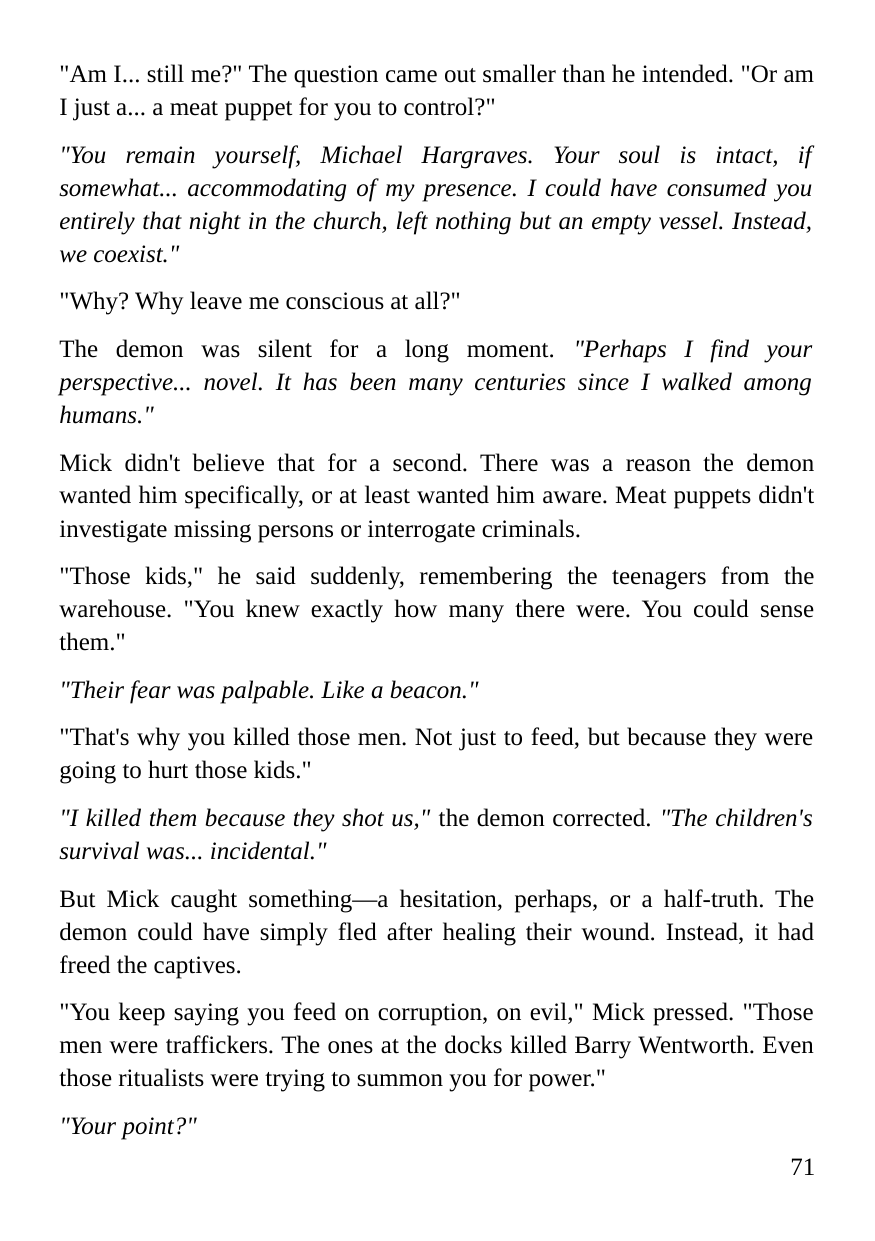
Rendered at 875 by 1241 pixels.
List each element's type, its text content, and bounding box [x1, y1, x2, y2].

text "I killed them because they shot us," the demon corrected. "The children's survival was... incidental." [59, 803, 815, 865]
text "Why? Why leave me conscious at all?" [59, 286, 815, 315]
text The demon was silent for a long moment. "Perhaps I find your perspective... novel. It has been many centuries since I walked among humans." [59, 334, 815, 429]
text "Your point?" [59, 1111, 815, 1140]
text "You remain yourself, Michael Hargraves. Your soul is intact, if somewhat... accommodating of my presence. I could have consumed you entirely that night in the church, left nothing but an empty vessel. Instead, we coexist." [59, 140, 815, 267]
text "Those kids," he said suddenly, remembering the teenagers from the warehouse. "You knew exactly how many there were. You could sense them." [59, 561, 815, 656]
text "Their fear was palpable. Like a beacon." [59, 675, 815, 704]
text "Am I... still me?" The question came out smaller than he intended. "Or am I just a... a meat puppet for you to control?" [59, 59, 815, 121]
text "That's why you killed those men. Not just to feed, but because they were going to hurt those kids." [59, 722, 815, 784]
text Mick didn't believe that for a second. There was a reason the demon wanted him specifically, or at least wanted him aware. Meat puppets didn't investigate missing persons or interrogate criminals. [59, 448, 815, 542]
text But Mick caught something—a hesitation, perhaps, or a half-truth. The demon could have simply fled after healing their wound. Instead, it had freed the captives. [59, 884, 815, 978]
text "You keep saying you feed on corruption, on evil," Mick pressed. "Those men were traffickers. The ones at the docks killed Barry Wentworth. Even those ritualists were trying to summon you for power." [59, 997, 815, 1092]
